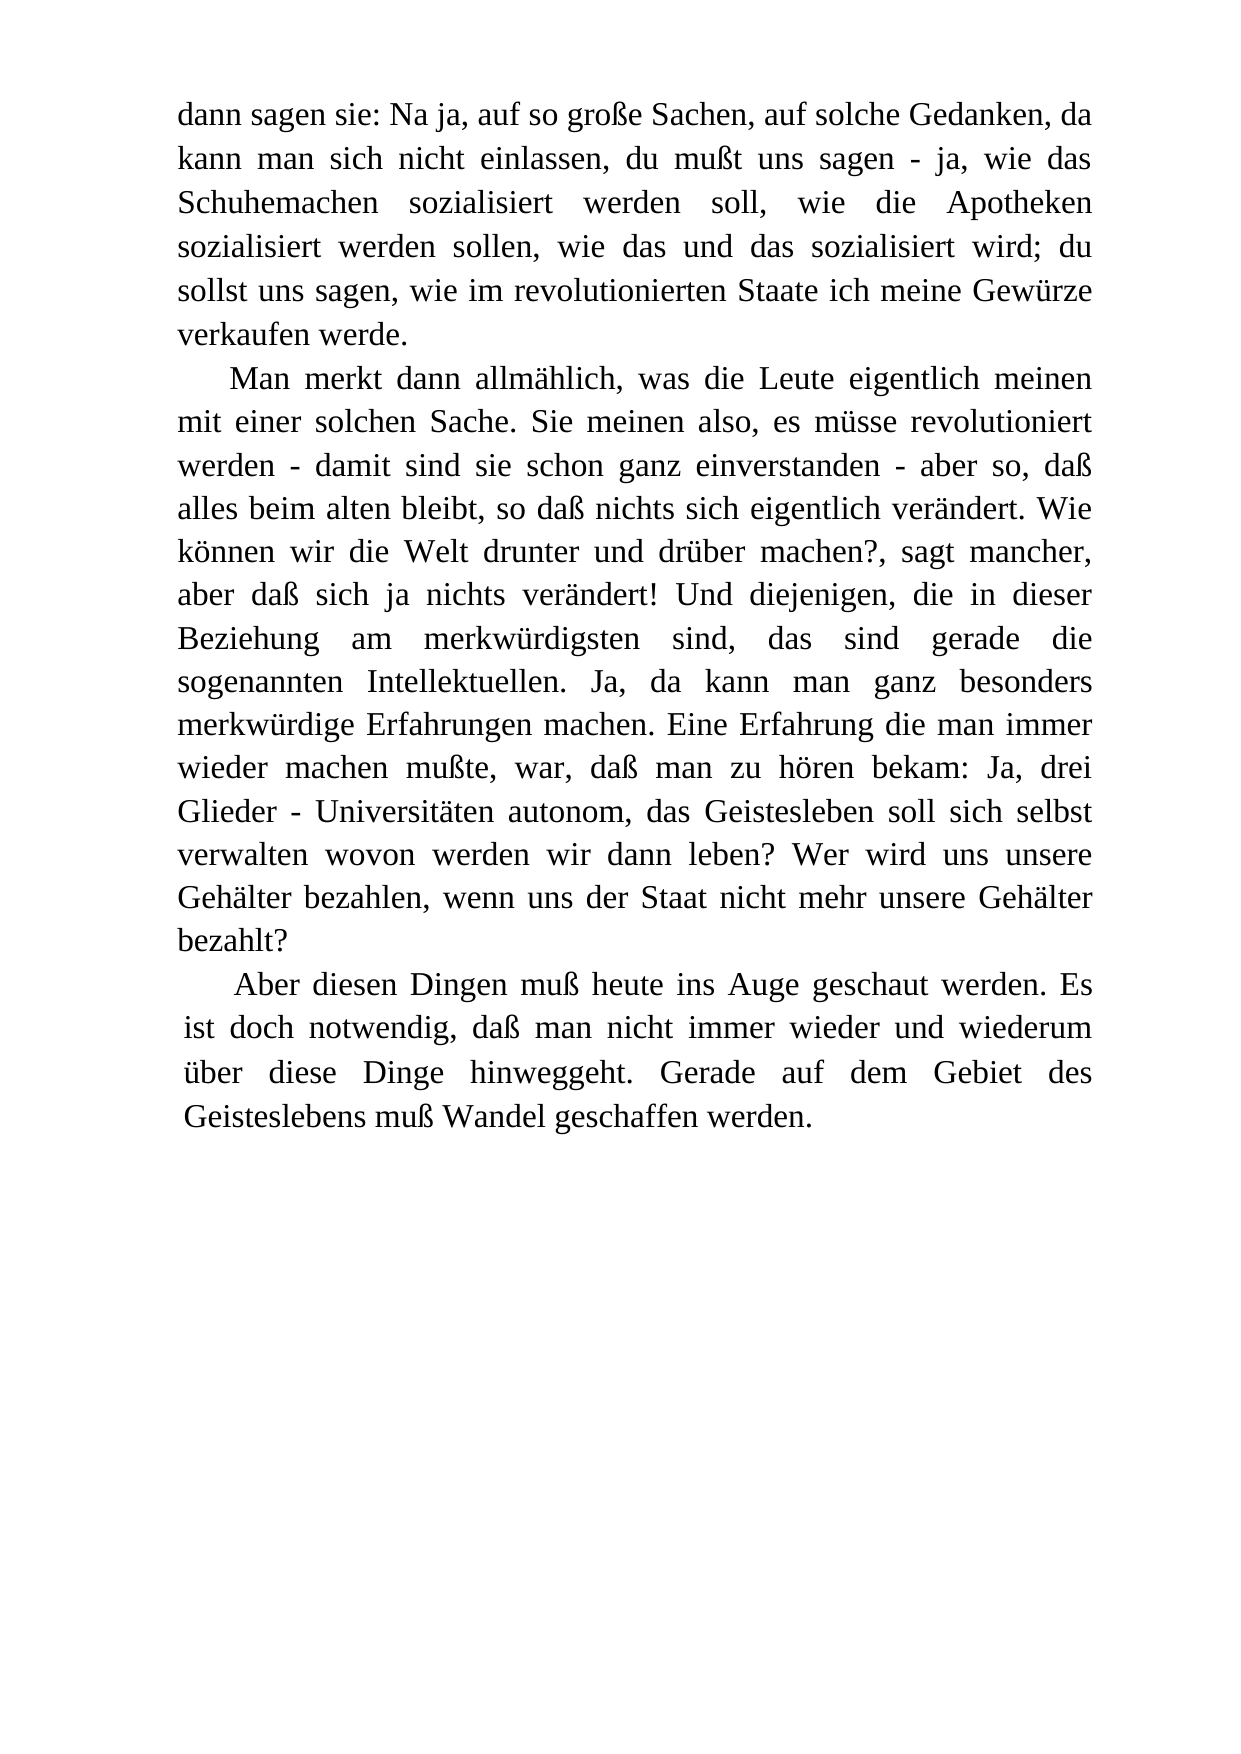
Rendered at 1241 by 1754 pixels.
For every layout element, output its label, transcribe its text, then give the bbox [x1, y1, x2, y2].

text Aber diesen Dingen muß heute ins Auge geschaut werden. Es ist doch notwendig, daß man nicht immer wieder und wiederum über diese Dinge hinweggeht. Gerade auf dem Gebiet des Geisteslebens muß Wandel geschaffen werden. [183, 964, 1093, 1134]
text Man merkt dann allmählich, was die Leute eigentlich meinen mit einer solchen Sache. Sie meinen also, es müsse revolutioniert werden - damit sind sie schon ganz einverstanden - aber so, daß alles beim alten bleibt, so daß nichts sich eigentlich verändert. Wie können wir die Welt drunter und drüber machen?, sagt mancher, aber daß sich ja nichts verändert! Und diejenigen, die in dieser Beziehung am merkwürdigsten sind, das sind gerade die sogenannten Intellektuellen. Ja, da kann man ganz besonders merkwürdige Erfahrungen machen. Eine Erfahrung die man immer wieder machen mußte, war, daß man zu hören bekam: Ja, drei Glieder - Universitäten autonom, das Geistesleben soll sich selbst verwalten wovon werden wir dann leben? Wer wird uns unsere Gehälter bezahlen, wenn uns der Staat nicht mehr unsere Gehälter bezahlt? [177, 358, 1093, 959]
text dann sagen sie: Na ja, auf so große Sachen, auf solche Gedanken, da kann man sich nicht einlassen, du mußt uns sagen - ja, wie das Schuhemachen sozialisiert werden soll, wie die Apotheken sozialisiert werden sollen, wie das und das sozialisiert wird; du sollst uns sagen, wie im revolutionierten Staate ich meine Gewürze verkaufen werde. [177, 94, 1093, 353]
